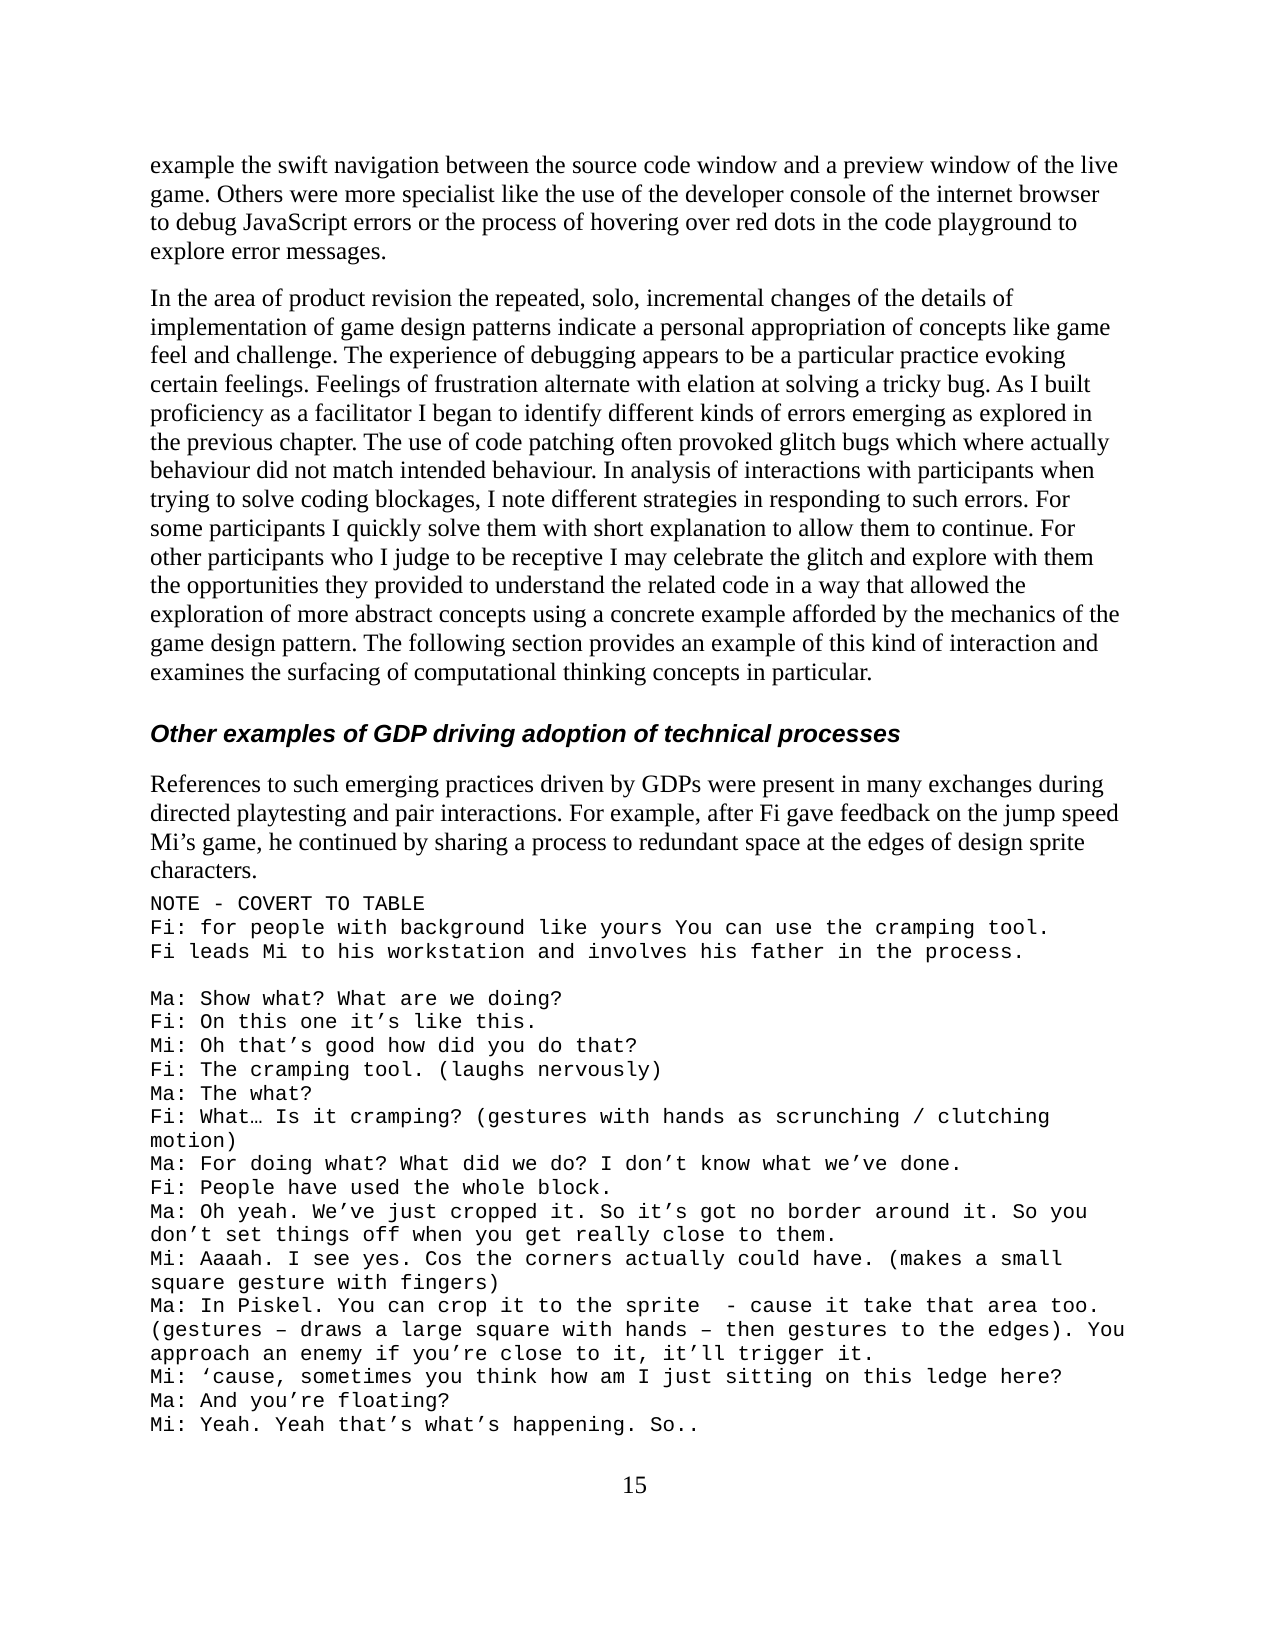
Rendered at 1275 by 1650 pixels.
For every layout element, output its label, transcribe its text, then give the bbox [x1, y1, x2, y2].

text Mi: Aaaah. I see yes. Cos the corners actually could have. (makes a small square gesture with fingers) [150, 1248, 1125, 1295]
text Fi: People have used the whole block. [150, 1177, 1125, 1201]
text example the swift navigation between the source code window and a preview window of the live game. Others were more specialist like the use of the developer console of the internet browser to debug JavaScript errors or the process of hovering over red dots in the code playground to explore error messages. [150, 150, 1125, 265]
text Mi: ‘cause, sometimes you think how am I just sitting on this ledge here? [150, 1366, 1125, 1390]
text Mi: Yeah. Yeah that’s what’s happening. So.. [150, 1413, 1125, 1437]
text Fi: On this one it’s like this. [150, 1012, 1125, 1035]
text Ma: In Piskel. You can crop it to the sprite - cause it take that area too. (gestures – draws a large square with hands – then gestures to the edges). You approach an enemy if you’re close to it, it’ll trigger it. [150, 1295, 1125, 1366]
text Ma: The what? [150, 1082, 1125, 1106]
text Mi: Oh that’s good how did you do that? [150, 1035, 1125, 1059]
text Ma: Show what? What are we doing? [150, 988, 1125, 1012]
text In the area of product revision the repeated, solo, incremental changes of the details of implementation of game design patterns indicate a personal appropriation of concepts like game feel and challenge. The experience of debugging appears to be a particular practice evoking certain feelings. Feelings of frustration alternate with elation at solving a tricky bug. As I built proficiency as a facilitator I began to identify different kinds of errors emerging as explored in the previous chapter. The use of code patching often provoked glitch bugs which where actually behaviour did not match intended behaviour. In analysis of interactions with participants when trying to solve coding blockages, I note different strategies in responding to such errors. For some participants I quickly solve them with short explanation to allow them to continue. For other participants who I judge to be receptive I may celebrate the glitch and explore with them the opportunities they provided to understand the related code in a way that allowed the exploration of more abstract concepts using a concrete example afforded by the mechanics of the game design pattern. The following section provides an example of this kind of interaction and examines the surfacing of computational thinking concepts in particular. [150, 283, 1125, 685]
text Fi: What… Is it cramping? (gestures with hands as scrunching / clutching motion) [150, 1106, 1125, 1153]
text Fi leads Mi to his workstation and involves his father in the process. [150, 941, 1125, 964]
text Fi: for people with background like yours You can use the cramping tool. [150, 917, 1125, 941]
subtitle Other examples of GDP driving adoption of technical processes [150, 719, 1125, 748]
text Ma: Oh yeah. We’ve just cropped it. So it’s got no border around it. So you don’t set things off when you get really close to them. [150, 1201, 1125, 1248]
text Fi: The cramping tool. (laughs nervously) [150, 1059, 1125, 1082]
text References to such emerging practices driven by GDPs were present in many exchanges during directed playtesting and pair interactions. For example, after Fi gave feedback on the jump speed Mi’s game, he continued by sharing a process to redundant space at the edges of design sprite characters. [150, 769, 1125, 884]
text Ma: And you’re floating? [150, 1390, 1125, 1413]
text Ma: For doing what? What did we do? I don’t know what we’ve done. [150, 1153, 1125, 1177]
text NOTE - COVERT TO TABLE [150, 893, 1125, 917]
